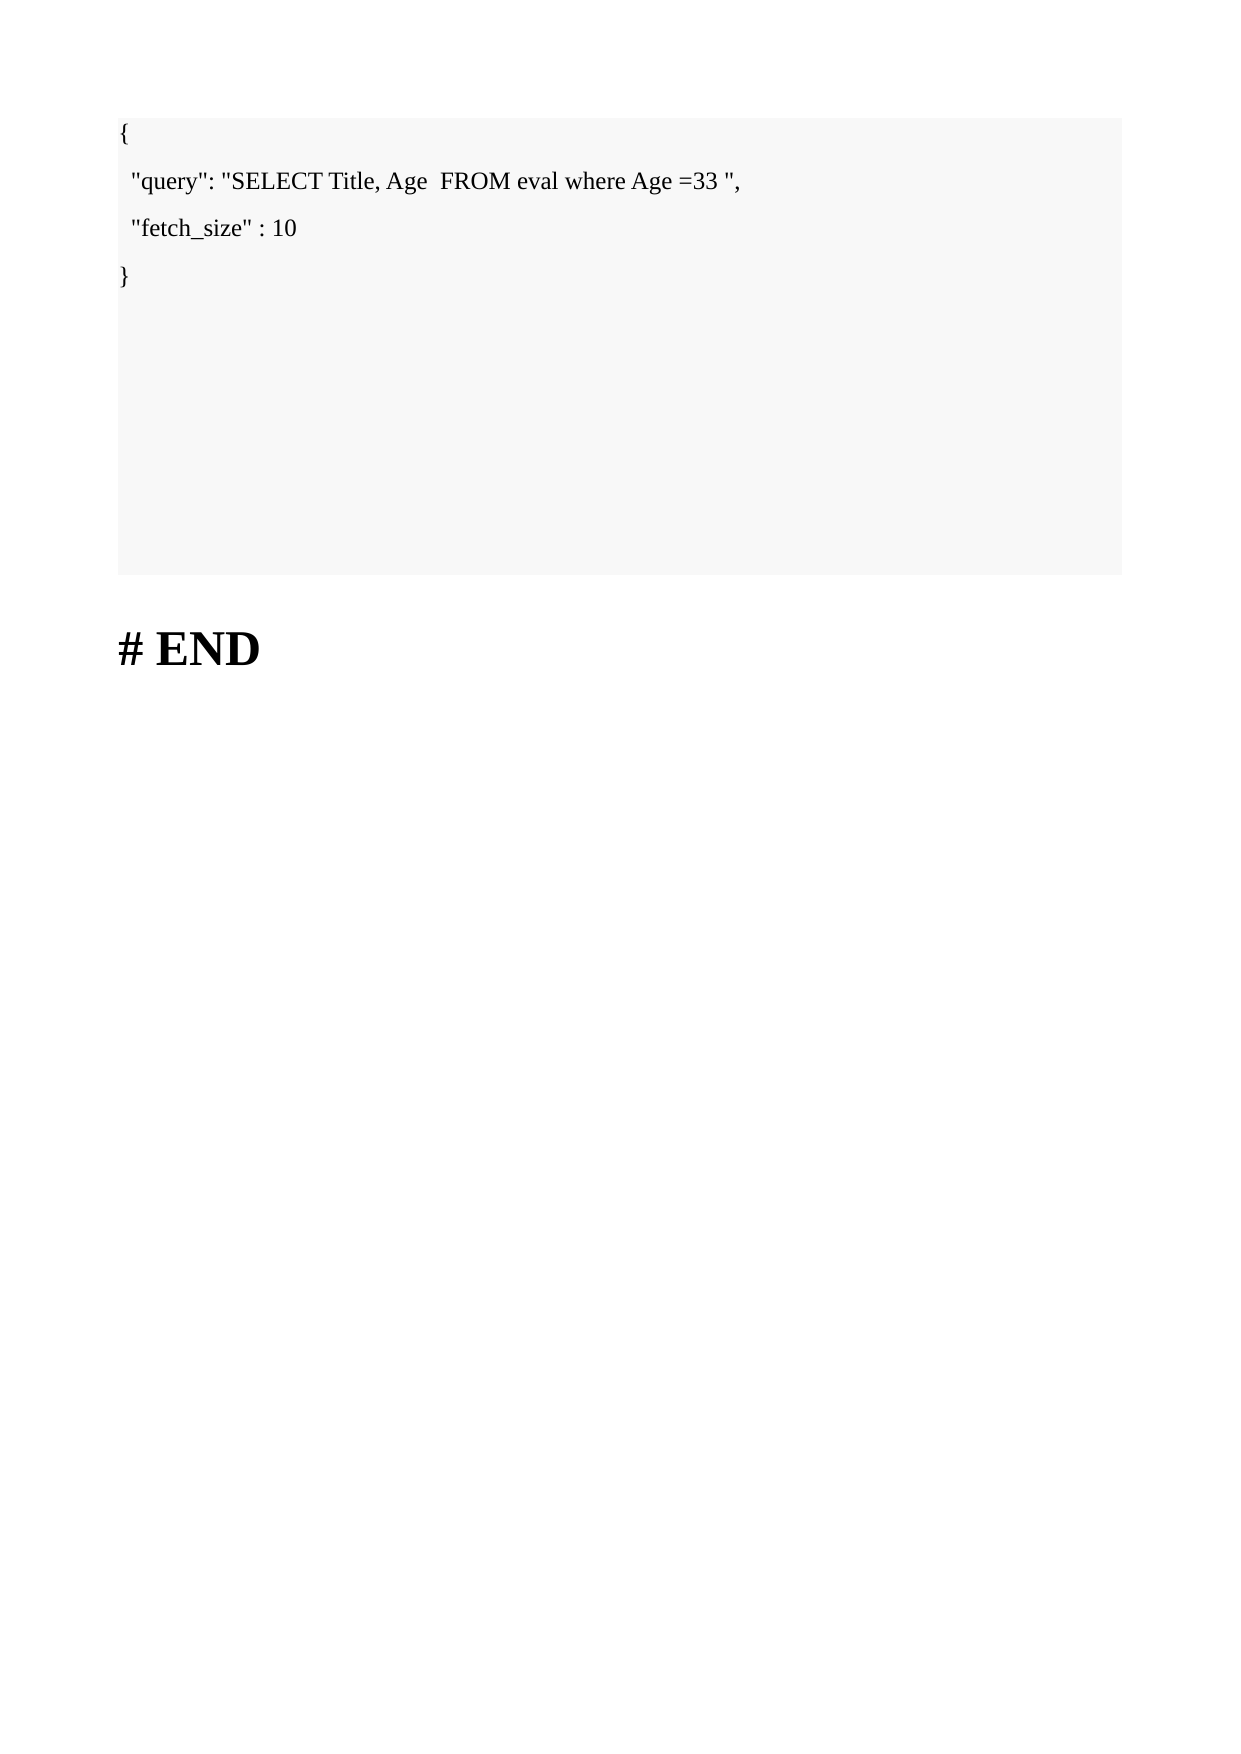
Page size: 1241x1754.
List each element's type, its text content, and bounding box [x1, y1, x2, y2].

text "fetch_size" : 10 [118, 213, 1122, 242]
text "query": "SELECT Title, Age FROM eval where Age =33 ", [118, 166, 1122, 194]
text { [118, 118, 1122, 147]
text } [118, 261, 1122, 290]
subtitle # END [118, 619, 1122, 677]
